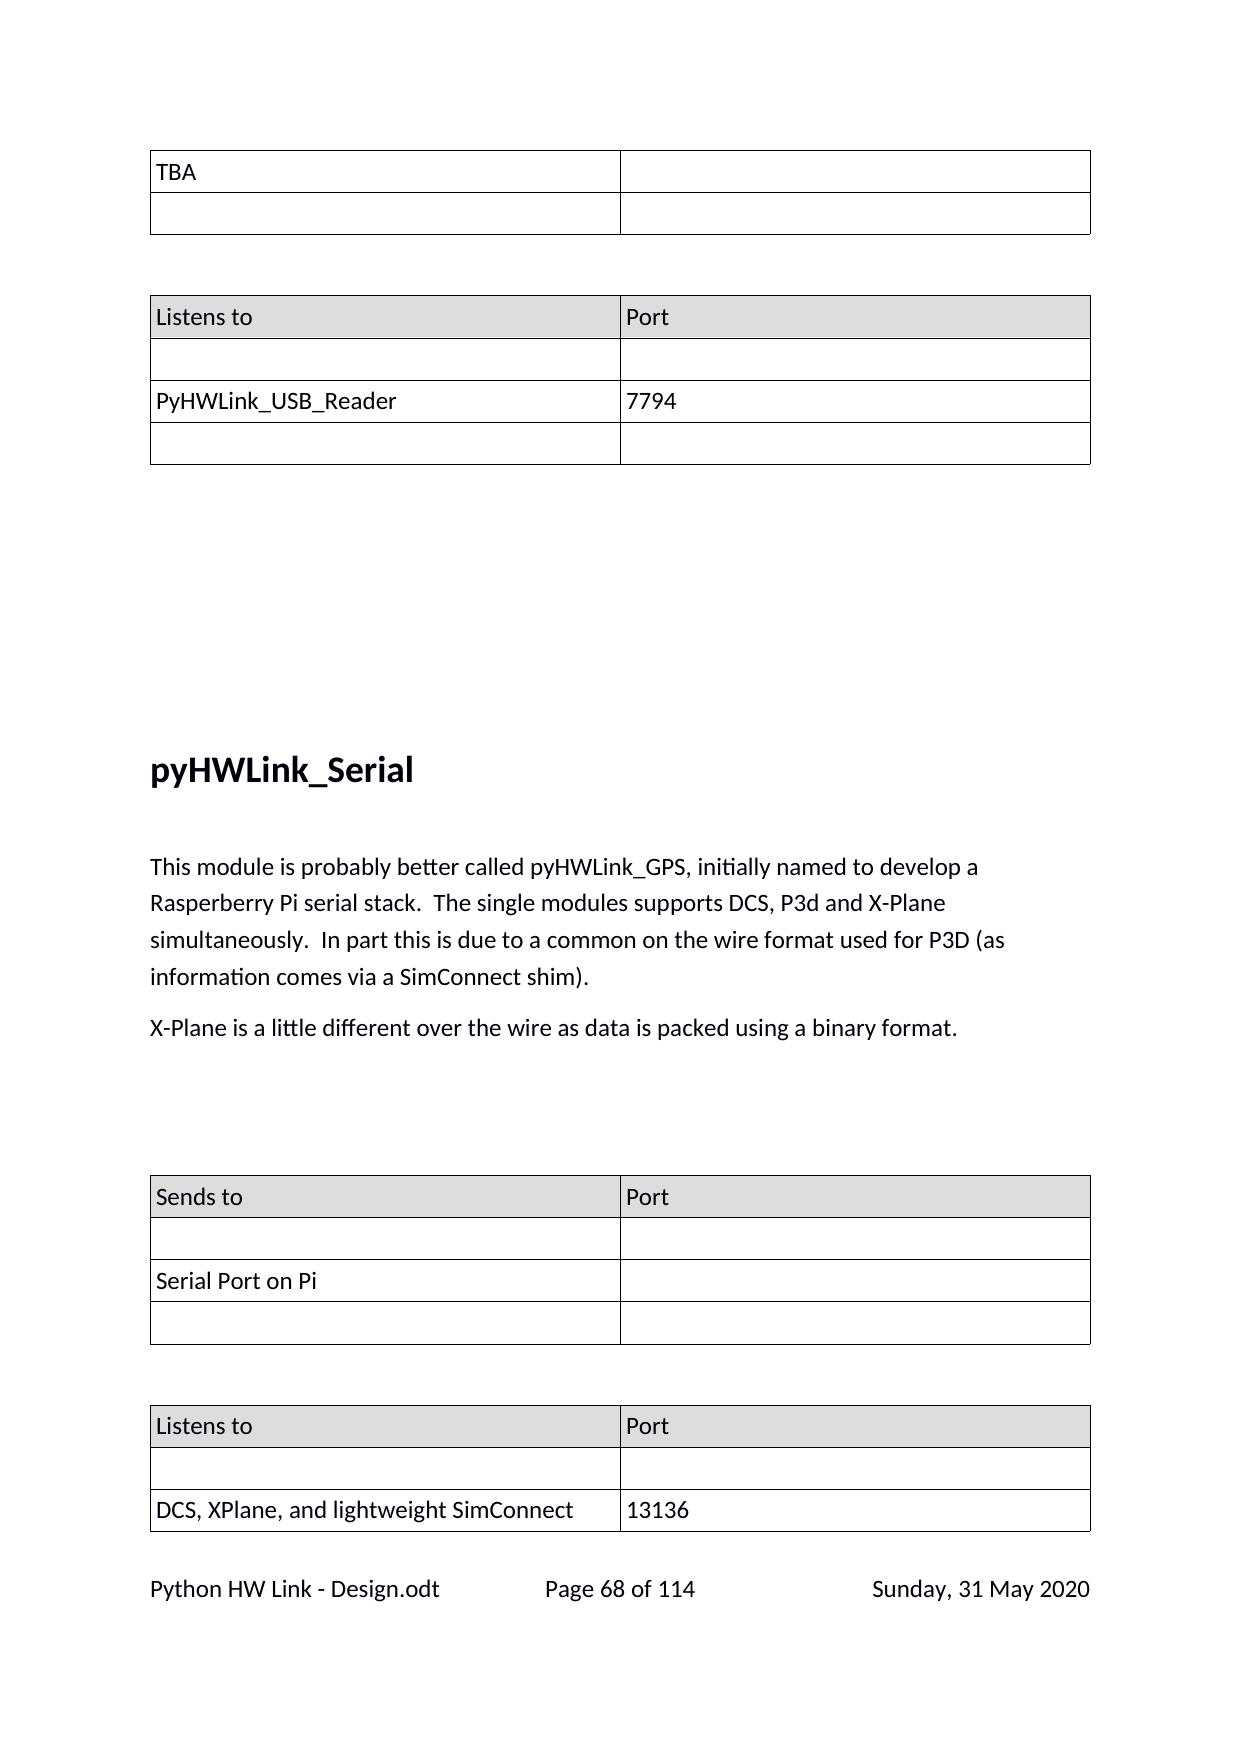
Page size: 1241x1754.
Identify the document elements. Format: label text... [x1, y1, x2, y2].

table_cell PyHWLink_USB_Reader [151, 381, 620, 422]
table_cell DCS, XPlane, and lightweight SimConnect [151, 1490, 620, 1531]
table_cell [151, 193, 620, 234]
table_cell [621, 1260, 1090, 1301]
table_header Port [621, 1176, 1090, 1217]
table_cell [621, 193, 1090, 234]
text X-Plane is a little different over the wire as data is packed using a binary format. [150, 1012, 1090, 1042]
table_cell [151, 1218, 620, 1259]
table_header Port [621, 296, 1090, 337]
table_cell [621, 1218, 1090, 1259]
table_cell Serial Port on Pi [151, 1260, 620, 1301]
table_cell [151, 1302, 620, 1343]
table_cell [151, 1448, 620, 1489]
subtitle pyHWLink_Serial [150, 746, 1090, 791]
table_header Listens to [151, 296, 620, 337]
table_cell TBA [151, 151, 620, 192]
table_header Sends to [151, 1176, 620, 1217]
table_cell [151, 423, 620, 464]
table_cell [621, 339, 1090, 379]
table_header Listens to [151, 1406, 620, 1447]
text This module is probably better called pyHWLink_GPS, initially named to develop a Rasperberry Pi serial stack. The single modules supports DCS, P3d and X-Plane simultaneously. In part this is due to a common on the wire format used for P3D (as information comes via a SimConnect shim). [150, 851, 1090, 991]
table_cell [621, 423, 1090, 464]
table_cell [621, 1448, 1090, 1489]
table_header Port [621, 1406, 1090, 1447]
table_cell [151, 339, 620, 379]
table_cell 13136 [621, 1490, 1090, 1531]
table_cell 7794 [621, 381, 1090, 422]
table_cell [621, 1302, 1090, 1343]
table_cell [621, 151, 1090, 192]
